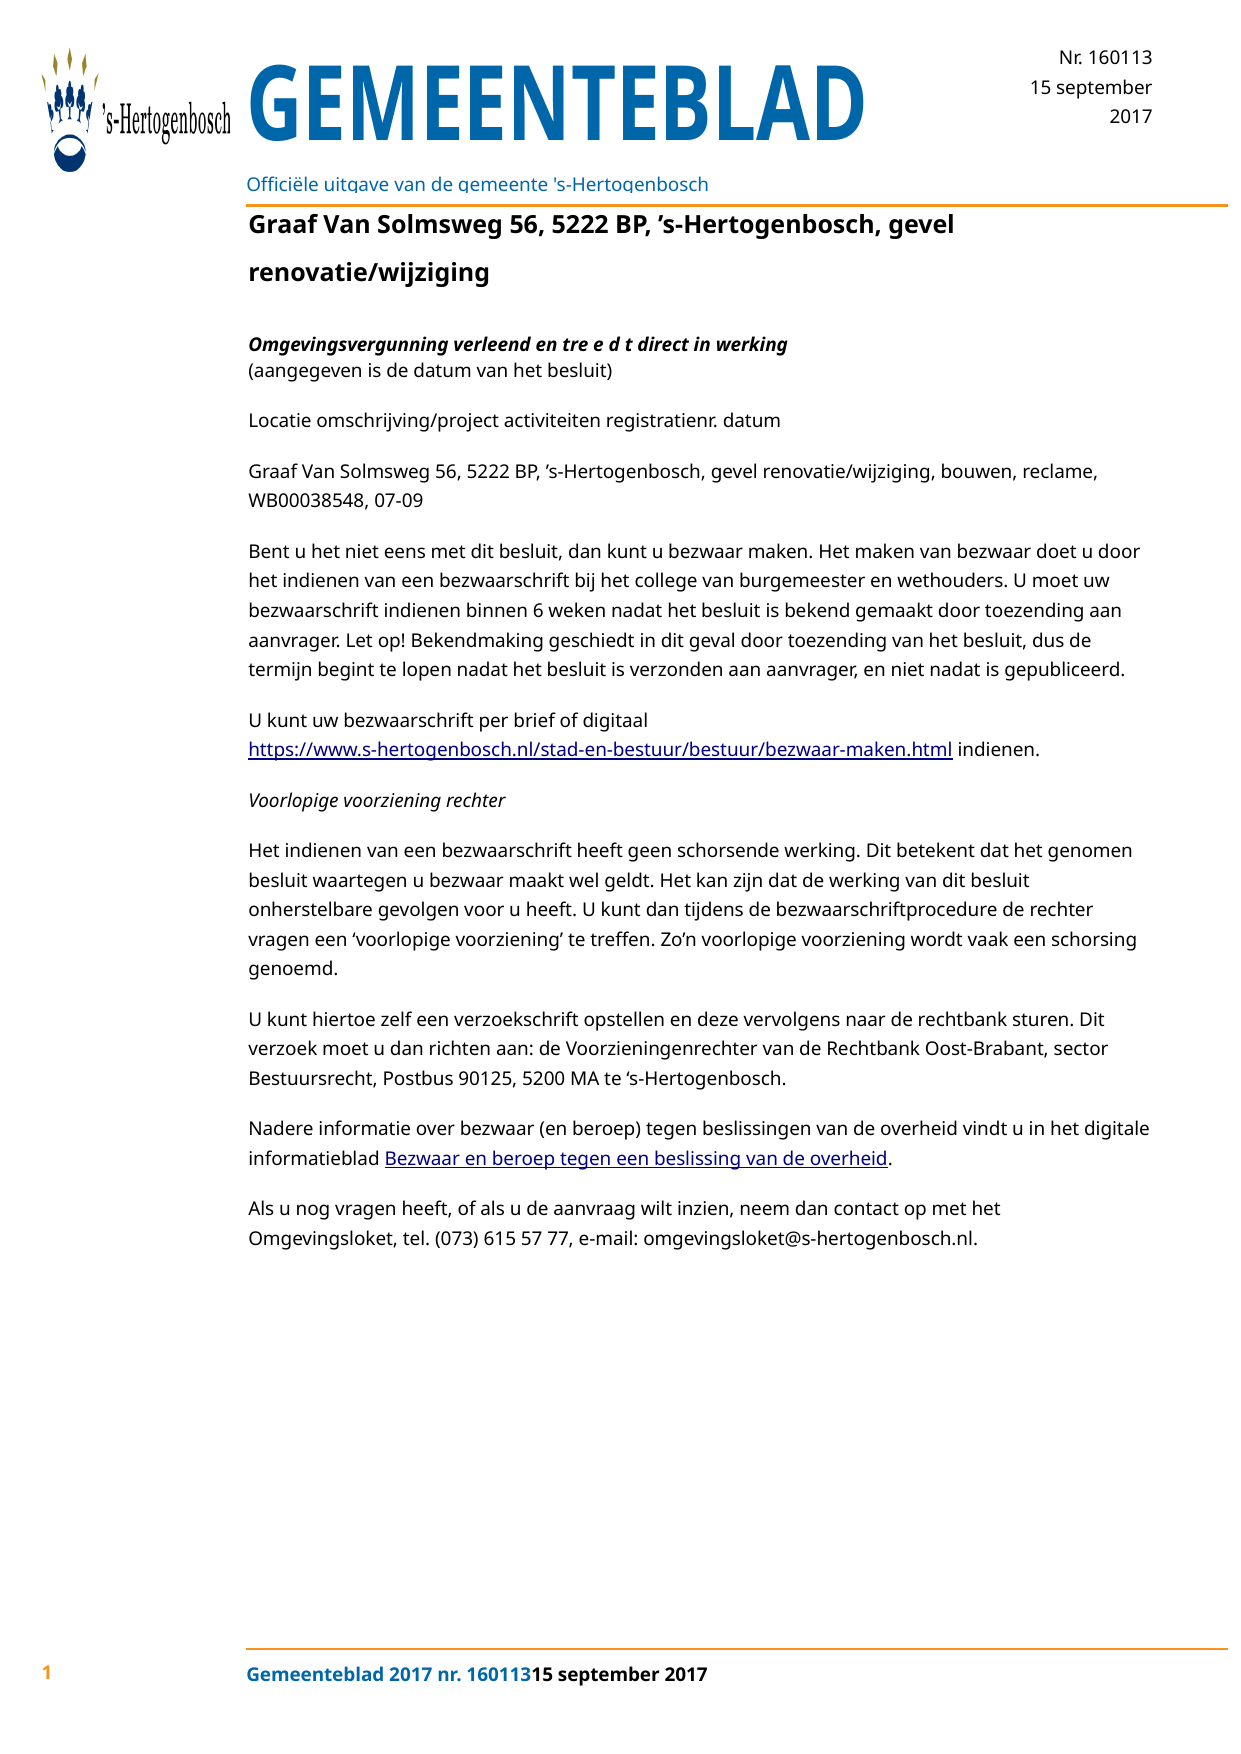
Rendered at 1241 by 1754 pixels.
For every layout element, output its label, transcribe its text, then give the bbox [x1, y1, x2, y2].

picture [41, 47, 231, 172]
text Bent u het niet eens met dit besluit, dan kunt u bezwaar maken. Het maken van bezwaar doet u door het indienen van een bezwaarschrift bij het college van burgemeester en wethouders. U moet uw bezwaarschrift indienen binnen 6 weken nadat het besluit is bekend gemaakt door toezending aan aanvrager. Let op! Bekendmaking geschiedt in dit geval door toezending van het besluit, dus de termijn begint te lopen nadat het besluit is verzonden aan aanvrager, en niet nadat is gepubliceerd. [248, 538, 1152, 682]
text Voorlopige voorziening rechter [248, 787, 1152, 812]
text Graaf Van Solmsweg 56, 5222 BP, ’s-Hertogenbosch, gevel renovatie/wijziging, bouwen, reclame, WB00038548, 07-09 [248, 458, 1152, 513]
text U kunt hiertoe zelf een verzoekschrift opstellen en deze vervolgens naar de rechtbank sturen. Dit verzoek moet u dan richten aan: de Voorzieningenrechter van de Rechtbank Oost-Brabant, sector Bestuursrecht, Postbus 90125, 5200 MA te ‘s-Hertogenbosch. [248, 1006, 1152, 1091]
text Het indienen van een bezwaarschrift heeft geen schorsende werking. Dit betekent dat het genomen besluit waartegen u bezwaar maakt wel geldt. Het kan zijn dat de werking van dit besluit onherstelbare gevolgen voor u heeft. U kunt dan tijdens de bezwaarschriftprocedure de rechter vragen een ‘voorlopige voorziening’ te treffen. Zo’n voorlopige voorziening wordt vaak een schorsing genoemd. [248, 837, 1152, 981]
text Graaf Van Solmsweg 56, 5222 BP, ’s-Hertogenbosch, gevel renovatie/wijziging [248, 207, 1152, 288]
text Omgevingsvergunning verleend en tre e d t direct in werking [248, 331, 1152, 357]
text U kunt uw bezwaarschrift per brief of digitaal https://www.s-hertogenbosch.nl/stad-en-bestuur/bestuur/bezwaar-maken.html indienen. [248, 707, 1152, 762]
text Als u nog vragen heeft, of als u de aanvraag wilt inzien, neem dan contact op met het Omgevingsloket, tel. (073) 615 57 77, e-mail: omgevingsloket@s-hertogenbosch.nl. [248, 1196, 1152, 1251]
text Locatie omschrijving/project activiteiten registratienr. datum [248, 408, 1152, 433]
text (aangegeven is de datum van het besluit) [248, 357, 1152, 383]
text Nadere informatie over bezwaar (en beroep) tegen beslissingen van de overheid vindt u in het digitale informatieblad Bezwaar en beroep tegen een beslissing van de overheid. [248, 1116, 1152, 1171]
